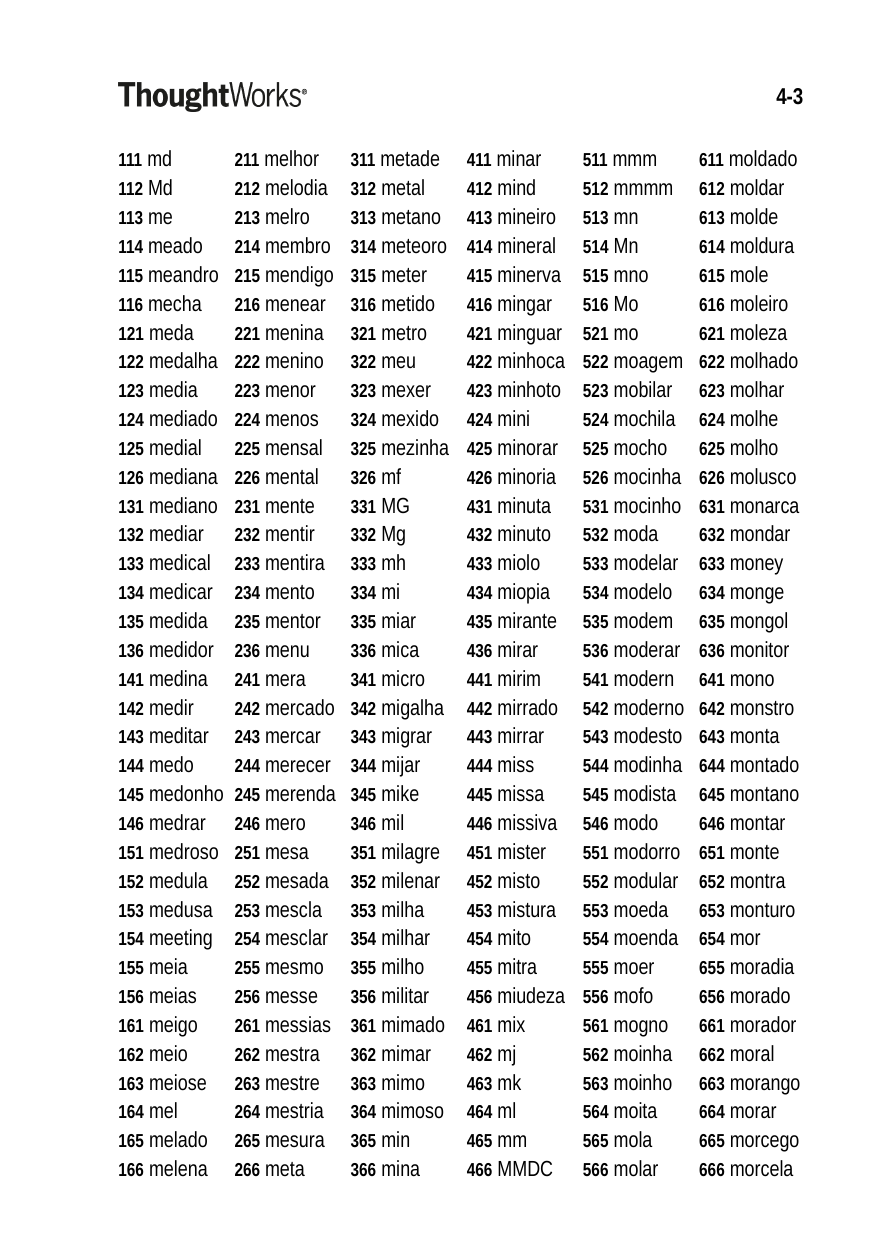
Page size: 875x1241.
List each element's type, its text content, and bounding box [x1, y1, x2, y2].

text 313 metano [350, 204, 467, 229]
text 346 mil [350, 810, 467, 835]
text 265 mesura [234, 1127, 350, 1152]
text 441 mirim [467, 666, 583, 691]
text 263 mestre [234, 1069, 350, 1095]
text 512 mmmm [583, 175, 699, 200]
text 256 messe [234, 983, 350, 1008]
text 334 mi [350, 579, 467, 604]
text 661 morador [699, 1012, 815, 1037]
text 234 mento [234, 579, 350, 604]
text 311 metade [350, 146, 467, 171]
text 323 mexer [350, 377, 467, 402]
text 333 mh [350, 550, 467, 575]
text 525 mocho [583, 435, 699, 460]
text 331 MG [350, 492, 467, 518]
text 543 modesto [583, 723, 699, 748]
text 522 moagem [583, 348, 699, 373]
text 326 mf [350, 464, 467, 489]
text 541 modern [583, 666, 699, 691]
text 631 monarca [699, 492, 815, 518]
text 544 modinha [583, 752, 699, 777]
text 231 mente [234, 492, 350, 518]
text 242 mercado [234, 694, 350, 719]
text 451 mister [467, 839, 583, 864]
text 643 monta [699, 723, 815, 748]
text 465 mm [467, 1127, 583, 1152]
text 142 medir [118, 694, 234, 719]
text 315 meter [350, 262, 467, 287]
text 211 melhor [234, 146, 350, 171]
text 414 mineral [467, 233, 583, 258]
text 161 meigo [118, 1012, 234, 1037]
text 546 modo [583, 810, 699, 835]
text 562 moinha [583, 1041, 699, 1066]
text 364 mimoso [350, 1098, 467, 1123]
text 122 medalha [118, 348, 234, 373]
text 561 mogno [583, 1012, 699, 1037]
text 516 Mo [583, 291, 699, 316]
text 422 minhoca [467, 348, 583, 373]
picture [118, 82, 307, 112]
text 222 menino [234, 348, 350, 373]
text 135 medida [118, 608, 234, 633]
text 133 medical [118, 550, 234, 575]
text 536 moderar [583, 637, 699, 662]
text 664 morar [699, 1098, 815, 1123]
text 452 misto [467, 868, 583, 893]
text 433 miolo [467, 550, 583, 575]
text 336 mica [350, 637, 467, 662]
text 416 mingar [467, 291, 583, 316]
text 351 milagre [350, 839, 467, 864]
text 115 meandro [118, 262, 234, 287]
text 321 metro [350, 319, 467, 344]
text 362 mimar [350, 1041, 467, 1066]
text 435 mirante [467, 608, 583, 633]
text 244 merecer [234, 752, 350, 777]
text 453 mistura [467, 896, 583, 922]
text 665 morcego [699, 1127, 815, 1152]
text 421 minguar [467, 319, 583, 344]
text 361 mimado [350, 1012, 467, 1037]
text 266 meta [234, 1156, 350, 1181]
text 651 monte [699, 839, 815, 864]
text 466 MMDC [467, 1156, 583, 1181]
text 214 membro [234, 233, 350, 258]
text 143 meditar [118, 723, 234, 748]
text 344 mijar [350, 752, 467, 777]
text 622 molhado [699, 348, 815, 373]
text 626 molusco [699, 464, 815, 489]
text 251 mesa [234, 839, 350, 864]
text 623 molhar [699, 377, 815, 402]
text 121 meda [118, 319, 234, 344]
text 454 mito [467, 925, 583, 950]
text 445 missa [467, 781, 583, 806]
text 125 medial [118, 435, 234, 460]
text 356 militar [350, 983, 467, 1008]
text 341 micro [350, 666, 467, 691]
text 363 mimo [350, 1069, 467, 1095]
text 534 modelo [583, 579, 699, 604]
text 411 minar [467, 146, 583, 171]
text 532 moda [583, 521, 699, 546]
text 611 moldado [699, 146, 815, 171]
text 521 mo [583, 319, 699, 344]
text 134 medicar [118, 579, 234, 604]
text 262 mestra [234, 1041, 350, 1066]
text 653 monturo [699, 896, 815, 922]
text 154 meeting [118, 925, 234, 950]
text 324 mexido [350, 406, 467, 431]
text 124 mediado [118, 406, 234, 431]
text 434 miopia [467, 579, 583, 604]
text 245 merenda [234, 781, 350, 806]
text 365 min [350, 1127, 467, 1152]
text 413 mineiro [467, 204, 583, 229]
text 463 mk [467, 1069, 583, 1095]
text 524 mochila [583, 406, 699, 431]
text 535 modem [583, 608, 699, 633]
text 166 melena [118, 1156, 234, 1181]
text 636 monitor [699, 637, 815, 662]
text 4-3 [685, 83, 803, 109]
text 412 mind [467, 175, 583, 200]
text 555 moer [583, 954, 699, 979]
text 652 montra [699, 868, 815, 893]
text 542 moderno [583, 694, 699, 719]
text 656 morado [699, 983, 815, 1008]
text 153 medusa [118, 896, 234, 922]
text 145 medonho [118, 781, 234, 806]
text 235 mentor [234, 608, 350, 633]
text 624 molhe [699, 406, 815, 431]
text 645 montano [699, 781, 815, 806]
text 232 mentir [234, 521, 350, 546]
text 325 mezinha [350, 435, 467, 460]
text 123 media [118, 377, 234, 402]
text 215 mendigo [234, 262, 350, 287]
text 436 mirar [467, 637, 583, 662]
text 552 modular [583, 868, 699, 893]
text 165 melado [118, 1127, 234, 1152]
text 644 montado [699, 752, 815, 777]
text 424 mini [467, 406, 583, 431]
text 132 mediar [118, 521, 234, 546]
text 241 mera [234, 666, 350, 691]
text 654 mor [699, 925, 815, 950]
text 252 mesada [234, 868, 350, 893]
text 314 meteoro [350, 233, 467, 258]
text 216 menear [234, 291, 350, 316]
text 332 Mg [350, 521, 467, 546]
text 564 moita [583, 1098, 699, 1123]
text 156 meias [118, 983, 234, 1008]
text 621 moleza [699, 319, 815, 344]
text 366 mina [350, 1156, 467, 1181]
text 255 mesmo [234, 954, 350, 979]
text 462 mj [467, 1041, 583, 1066]
text 126 mediana [118, 464, 234, 489]
text 342 migalha [350, 694, 467, 719]
text 456 miudeza [467, 983, 583, 1008]
text 345 mike [350, 781, 467, 806]
text 616 moleiro [699, 291, 815, 316]
text 151 medroso [118, 839, 234, 864]
text 164 mel [118, 1098, 234, 1123]
text 236 menu [234, 637, 350, 662]
text 632 mondar [699, 521, 815, 546]
text 112 Md [118, 175, 234, 200]
text 221 menina [234, 319, 350, 344]
text 243 mercar [234, 723, 350, 748]
text 225 mensal [234, 435, 350, 460]
text 343 migrar [350, 723, 467, 748]
text 615 mole [699, 262, 815, 287]
text 514 Mn [583, 233, 699, 258]
text 431 minuta [467, 492, 583, 518]
text 163 meiose [118, 1069, 234, 1095]
text 353 milha [350, 896, 467, 922]
text 224 menos [234, 406, 350, 431]
text 563 moinho [583, 1069, 699, 1095]
text 443 mirrar [467, 723, 583, 748]
text 144 medo [118, 752, 234, 777]
text 141 medina [118, 666, 234, 691]
text 442 mirrado [467, 694, 583, 719]
text 423 minhoto [467, 377, 583, 402]
text 663 morango [699, 1069, 815, 1095]
text 136 medidor [118, 637, 234, 662]
text 355 milho [350, 954, 467, 979]
text 426 minoria [467, 464, 583, 489]
text 425 minorar [467, 435, 583, 460]
text 446 missiva [467, 810, 583, 835]
text 113 me [118, 204, 234, 229]
text 212 melodia [234, 175, 350, 200]
text 634 monge [699, 579, 815, 604]
text 666 morcela [699, 1156, 815, 1181]
text 566 molar [583, 1156, 699, 1181]
text 415 minerva [467, 262, 583, 287]
text 655 moradia [699, 954, 815, 979]
text 613 molde [699, 204, 815, 229]
text 646 montar [699, 810, 815, 835]
text 246 mero [234, 810, 350, 835]
text 545 modista [583, 781, 699, 806]
text 254 mesclar [234, 925, 350, 950]
text 523 mobilar [583, 377, 699, 402]
text 335 miar [350, 608, 467, 633]
text 556 mofo [583, 983, 699, 1008]
text 432 minuto [467, 521, 583, 546]
text 316 metido [350, 291, 467, 316]
text 625 molho [699, 435, 815, 460]
text 312 metal [350, 175, 467, 200]
text 526 mocinha [583, 464, 699, 489]
text 146 medrar [118, 810, 234, 835]
text 352 milenar [350, 868, 467, 893]
text 513 mn [583, 204, 699, 229]
text 565 mola [583, 1127, 699, 1152]
text 354 milhar [350, 925, 467, 950]
text 444 miss [467, 752, 583, 777]
text 131 mediano [118, 492, 234, 518]
text 511 mmm [583, 146, 699, 171]
text 662 moral [699, 1041, 815, 1066]
text 614 moldura [699, 233, 815, 258]
text 253 mescla [234, 896, 350, 922]
text 551 modorro [583, 839, 699, 864]
text 155 meia [118, 954, 234, 979]
text 633 money [699, 550, 815, 575]
text 554 moenda [583, 925, 699, 950]
text 162 meio [118, 1041, 234, 1066]
text 261 messias [234, 1012, 350, 1037]
text 233 mentira [234, 550, 350, 575]
text 111 md [118, 146, 234, 171]
text 213 melro [234, 204, 350, 229]
text 553 moeda [583, 896, 699, 922]
text 264 mestria [234, 1098, 350, 1123]
text 515 mno [583, 262, 699, 287]
text 641 mono [699, 666, 815, 691]
text 455 mitra [467, 954, 583, 979]
text 612 moldar [699, 175, 815, 200]
text 114 meado [118, 233, 234, 258]
text 322 meu [350, 348, 467, 373]
text 464 ml [467, 1098, 583, 1123]
text 635 mongol [699, 608, 815, 633]
text 461 mix [467, 1012, 583, 1037]
text 533 modelar [583, 550, 699, 575]
text 116 mecha [118, 291, 234, 316]
text 226 mental [234, 464, 350, 489]
text 223 menor [234, 377, 350, 402]
text 531 mocinho [583, 492, 699, 518]
text 152 medula [118, 868, 234, 893]
text 642 monstro [699, 694, 815, 719]
